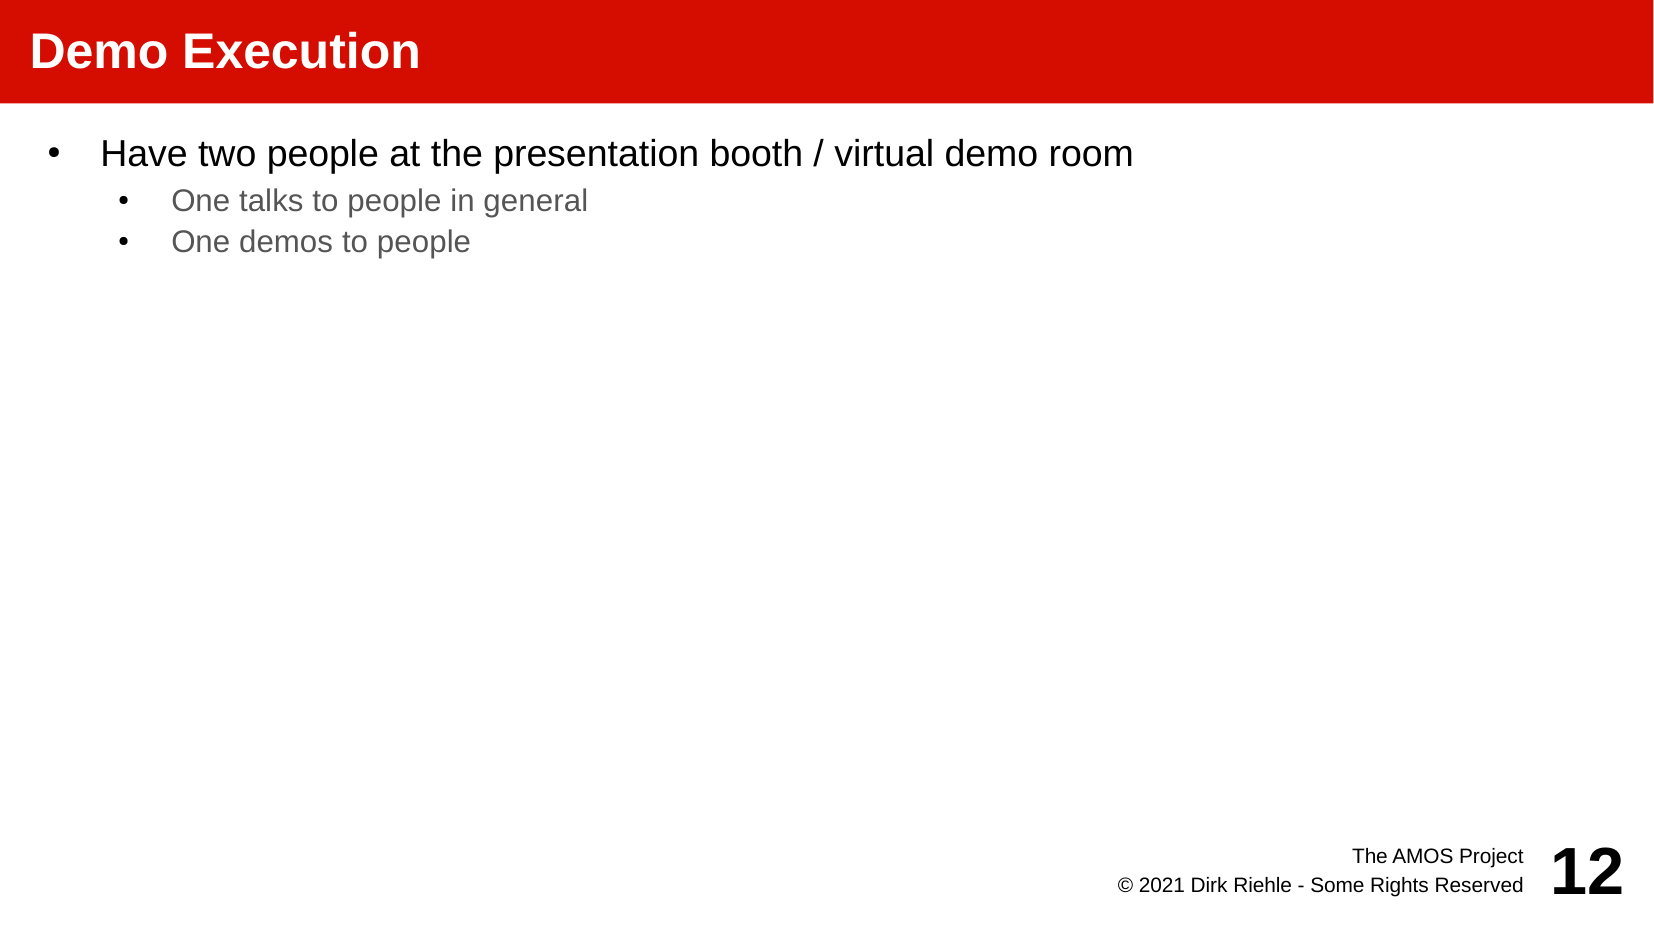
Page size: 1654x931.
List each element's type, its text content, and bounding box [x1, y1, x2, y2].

title Demo Execution [0, 0, 1654, 104]
list Have two people at the presentation booth / virtual demo room One talks to people in general One demos to people [29, 132, 1625, 813]
